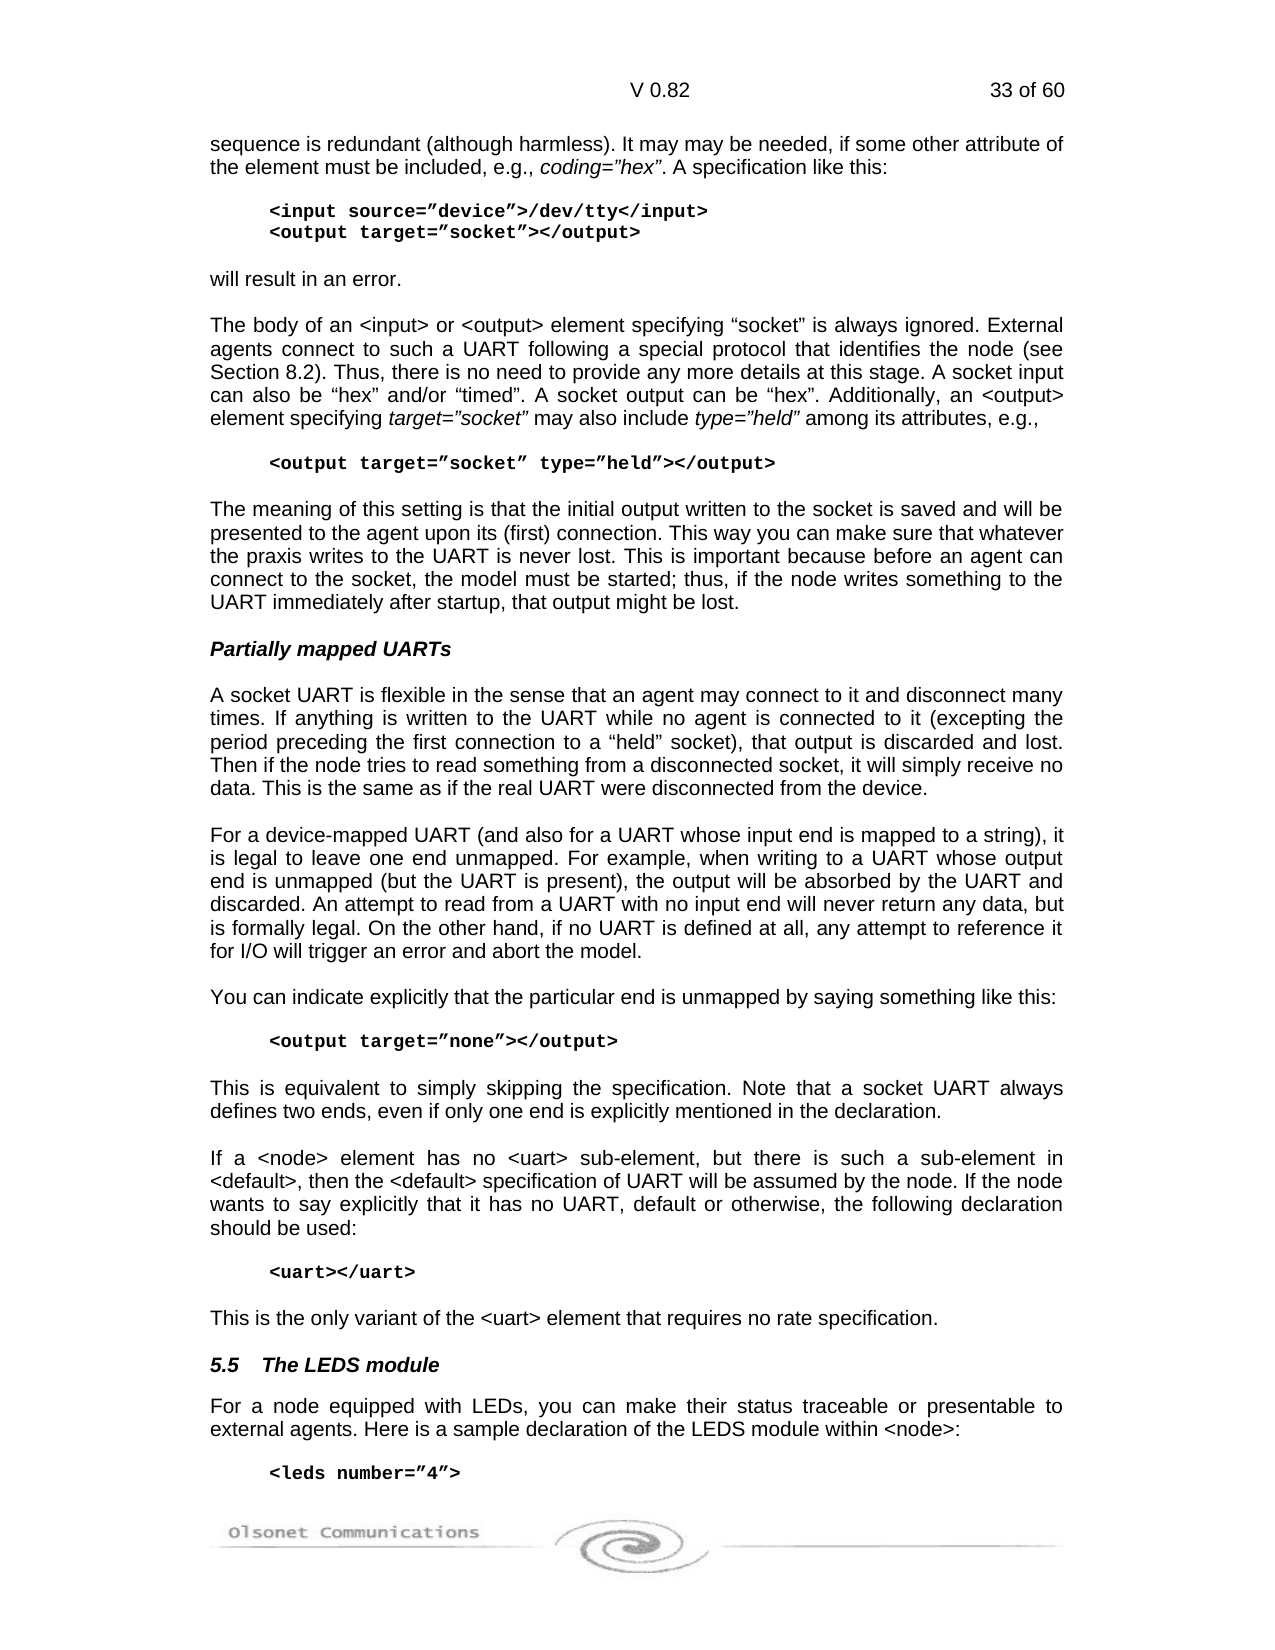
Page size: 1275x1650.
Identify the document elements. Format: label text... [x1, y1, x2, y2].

text For a device-mapped UART (and also for a UART whose input end is mapped to a string), it is legal to leave one end unmapped. For example, when writing to a UART whose output end is unmapped (but the UART is present), the output will be absorbed by the UART and discarded. An attempt to read from a UART with no input end will never return any data, but is formally legal. On the other hand, if no UART is defined at all, any attempt to reference it for I/O will trigger an error and abort the model. [210, 823, 1065, 962]
subtitle The LEDS module [210, 1353, 1065, 1377]
text You can indicate explicitly that the particular end is unmapped by saying something like this: [210, 986, 1065, 1009]
text sequence is redundant (although harmless). It may may be needed, if some other attribute of the element must be included, e.g., coding=”hex”. A specification like this: [210, 132, 1065, 179]
text <input source=”device”>/dev/tty</input> [269, 202, 1065, 223]
text <output target=”none”></output> [269, 1032, 1065, 1053]
text For a node equipped with LEDs, you can make their status traceable or presentable to external agents. Here is a sample declaration of the LEDS module within <node>: [210, 1394, 1065, 1441]
text The body of an <input> or <output> element specifying “socket” is always ignored. External agents connect to such a UART following a special protocol that identifies the node (see Section 8.2). Thus, there is no need to provide any more details at this stage. A socket input can also be “hex” and/or “timed”. A socket output can be “hex”. Additionally, an <output> element specifying target=”socket” may also include type=”held” among its attributes, e.g., [210, 314, 1065, 430]
picture [210, 1504, 1065, 1596]
text If a <node> element has no <uart> sub-element, but there is such a sub-element in <default>, then the <default> specification of UART will be assumed by the node. If the node wants to say explicitly that it has no UART, default or otherwise, the following declaration should be used: [210, 1146, 1065, 1239]
text This is equivalent to simply skipping the specification. Note that a socket UART always defines two ends, even if only one end is explicitly mentioned in the declaration. [210, 1077, 1065, 1123]
text Partially mapped UARTs [210, 637, 1065, 661]
text The meaning of this setting is that the initial output written to the socket is saved and will be presented to the agent upon its (first) connection. This way you can make sure that whatever the praxis writes to the UART is never lost. This is important because before an agent can connect to the socket, the model must be started; thus, if the node writes something to the UART immediately after startup, that output might be lost. [210, 498, 1065, 614]
text <leds number=”4”> [269, 1464, 1065, 1485]
text <output target=”socket” type=”held”></output> [269, 453, 1065, 475]
text This is the only variant of the <uart> element that requires no rate specification. [210, 1307, 1065, 1330]
text will result in an error. [210, 268, 1065, 291]
text <output target=”socket”></output> [269, 223, 1065, 244]
text <uart></uart> [269, 1262, 1065, 1284]
text A socket UART is flexible in the sense that an agent may connect to it and disconnect many times. If anything is written to the UART while no agent is connected to it (excepting the period preceding the first connection to a “held” socket), that output is discarded and lost. Then if the node tries to read something from a disconnected socket, it will simply receive no data. This is the same as if the real UART were disconnected from the device. [210, 684, 1065, 800]
